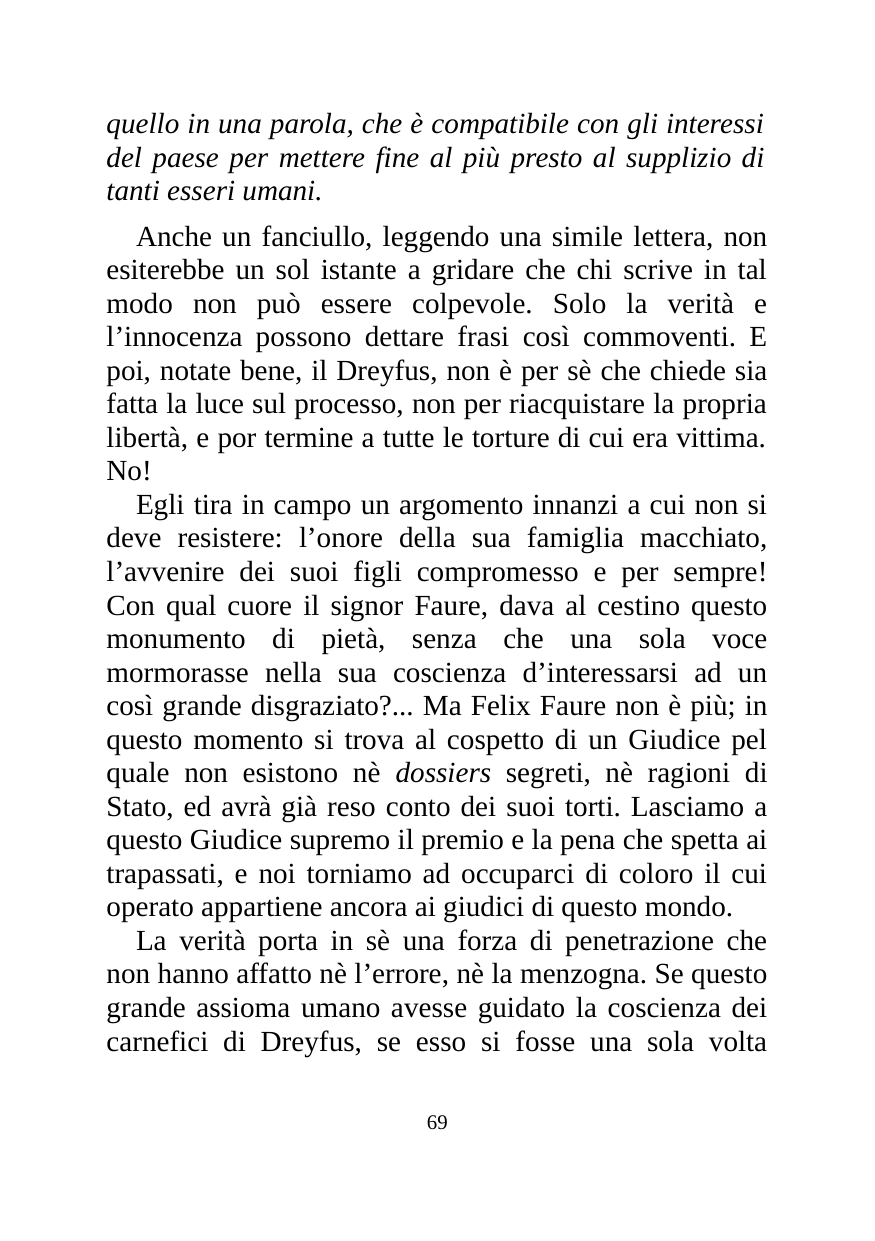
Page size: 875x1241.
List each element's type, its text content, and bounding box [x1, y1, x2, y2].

text La verità porta in sè una forza di penetrazione che non hanno affatto nè l’errore, nè la menzogna. Se questo grande assioma umano avesse guidato la coscienza dei carnefici di Dreyfus, se esso si fosse una sola volta [106, 923, 768, 1057]
text quello in una parola, che è compatibile con gli interessi del paese per mettere fine al più presto al supplizio di tanti esseri umani. [106, 106, 768, 207]
text Anche un fanciullo, leggendo una simile lettera, non esiterebbe un sol istante a gridare che chi scrive in tal modo non può essere colpevole. Solo la verità e l’innocenza possono dettare frasi così commoventi. E poi, notate bene, il Dreyfus, non è per sè che chiede sia fatta la luce sul processo, non per riacquistare la propria libertà, e por termine a tutte le torture di cui era vittima. No! [106, 219, 768, 487]
text Egli tira in campo un argomento innanzi a cui non si deve resistere: l’onore della sua famiglia macchiato, l’avvenire dei suoi figli compromesso e per sempre! Con qual cuore il signor Faure, dava al cestino questo monumento di pietà, senza che una sola voce mormorasse nella sua coscienza d’interessarsi ad un così grande disgraziato?... Ma Felix Faure non è più; in questo momento si trova al cospetto di un Giudice pel quale non esistono nè dossiers segreti, nè ragioni di Stato, ed avrà già reso conto dei suoi torti. Lasciamo a questo Giudice supremo il premio e la pena che spetta ai trapassati, e noi torniamo ad occuparci di coloro il cui operato appartiene ancora ai giudici di questo mondo. [106, 487, 768, 923]
